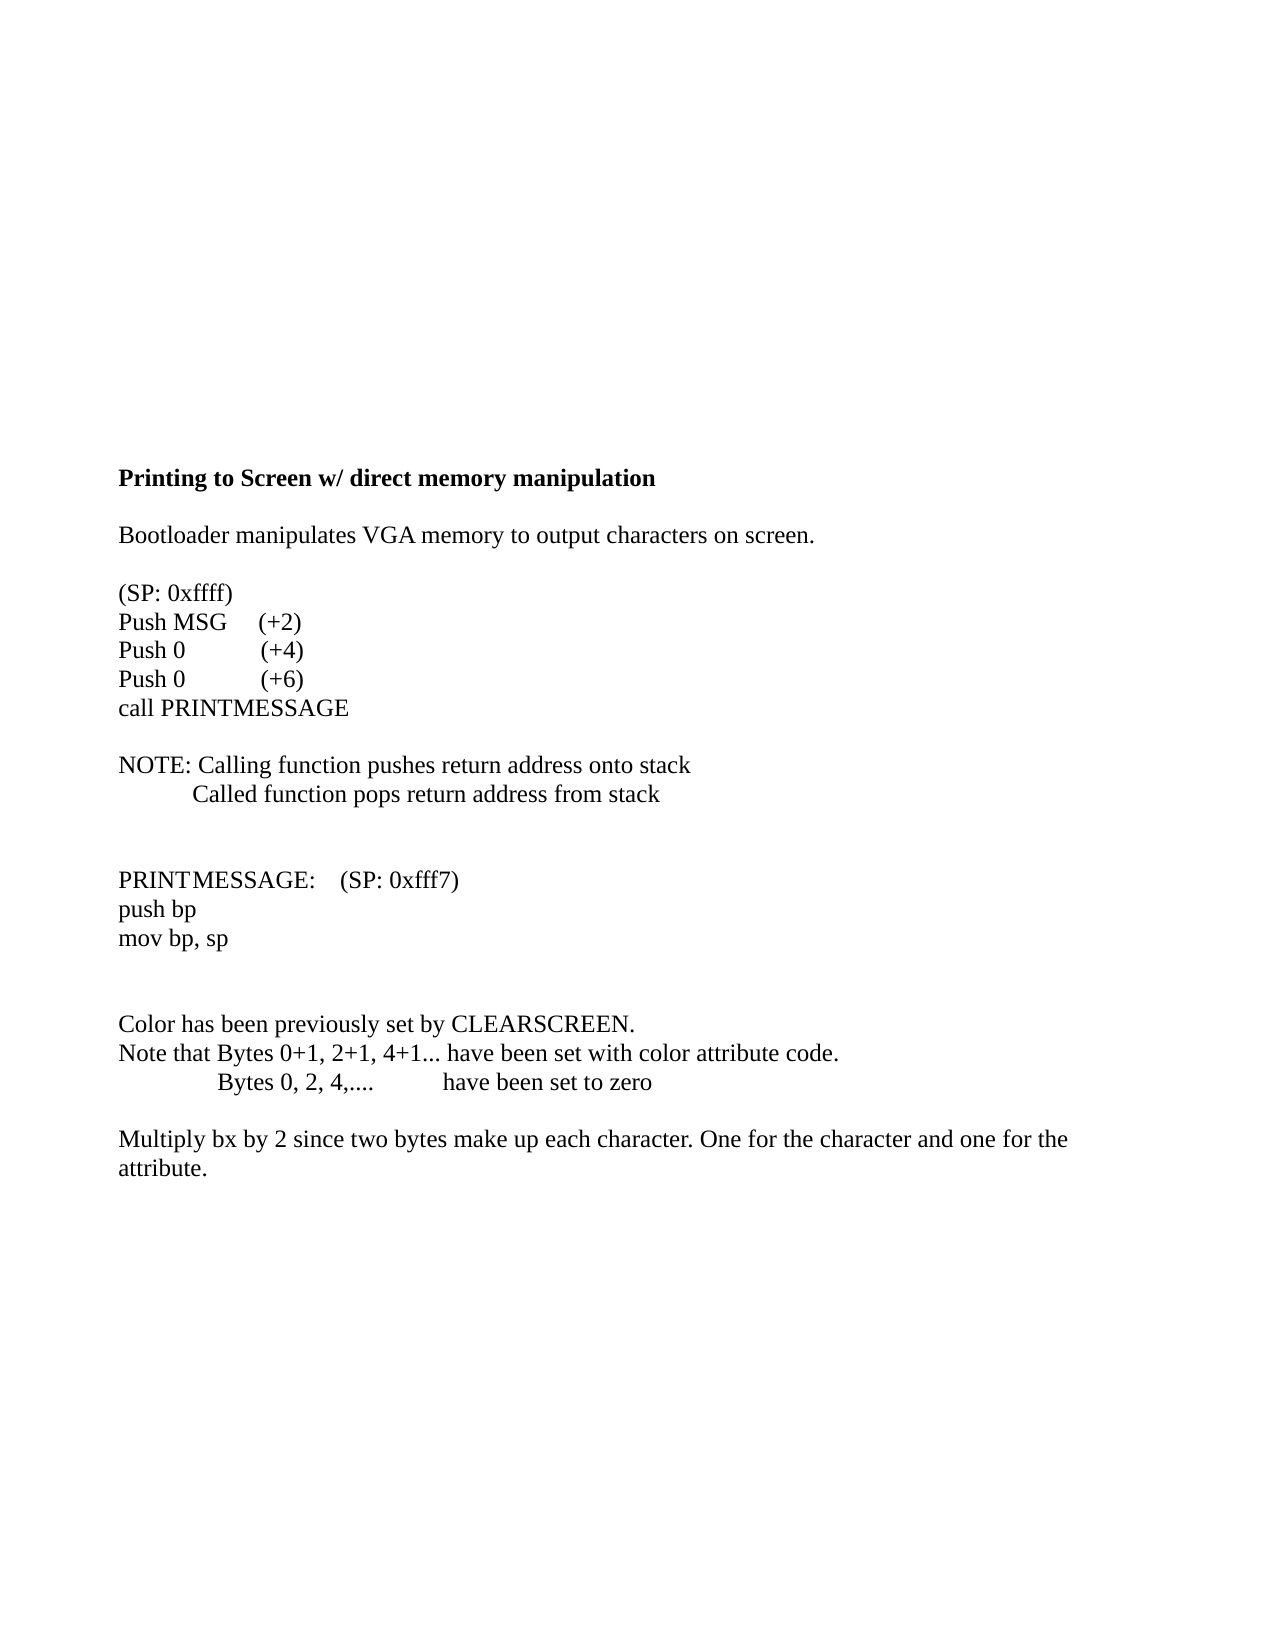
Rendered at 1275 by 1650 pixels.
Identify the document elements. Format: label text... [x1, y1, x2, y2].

text Push 0 (+6) [118, 664, 1157, 693]
text Called function pops return address from stack [118, 779, 1157, 808]
text Push 0 (+4) [118, 636, 1157, 664]
text Bootloader manipulates VGA memory to output characters on screen. [118, 521, 1157, 549]
text push bp [118, 894, 1157, 923]
text call PRINTMESSAGE [118, 693, 1157, 722]
text Color has been previously set by CLEARSCREEN. [118, 1009, 1157, 1038]
text (SP: 0xffff) [118, 578, 1157, 607]
text Note that Bytes 0+1, 2+1, 4+1... have been set with color attribute code. [118, 1038, 1157, 1067]
text Bytes 0, 2, 4,.... have been set to zero [118, 1067, 1157, 1096]
text Printing to Screen w/ direct memory manipulation [118, 463, 1157, 492]
text Multiply bx by 2 since two bytes make up each character. One for the character and one for the attribute. [118, 1124, 1157, 1182]
text Push MSG (+2) [118, 607, 1157, 636]
text mov bp, sp [118, 923, 1157, 952]
text PRINT MESSAGE: (SP: 0xfff7) [118, 866, 1157, 894]
text NOTE: Calling function pushes return address onto stack [118, 751, 1157, 779]
